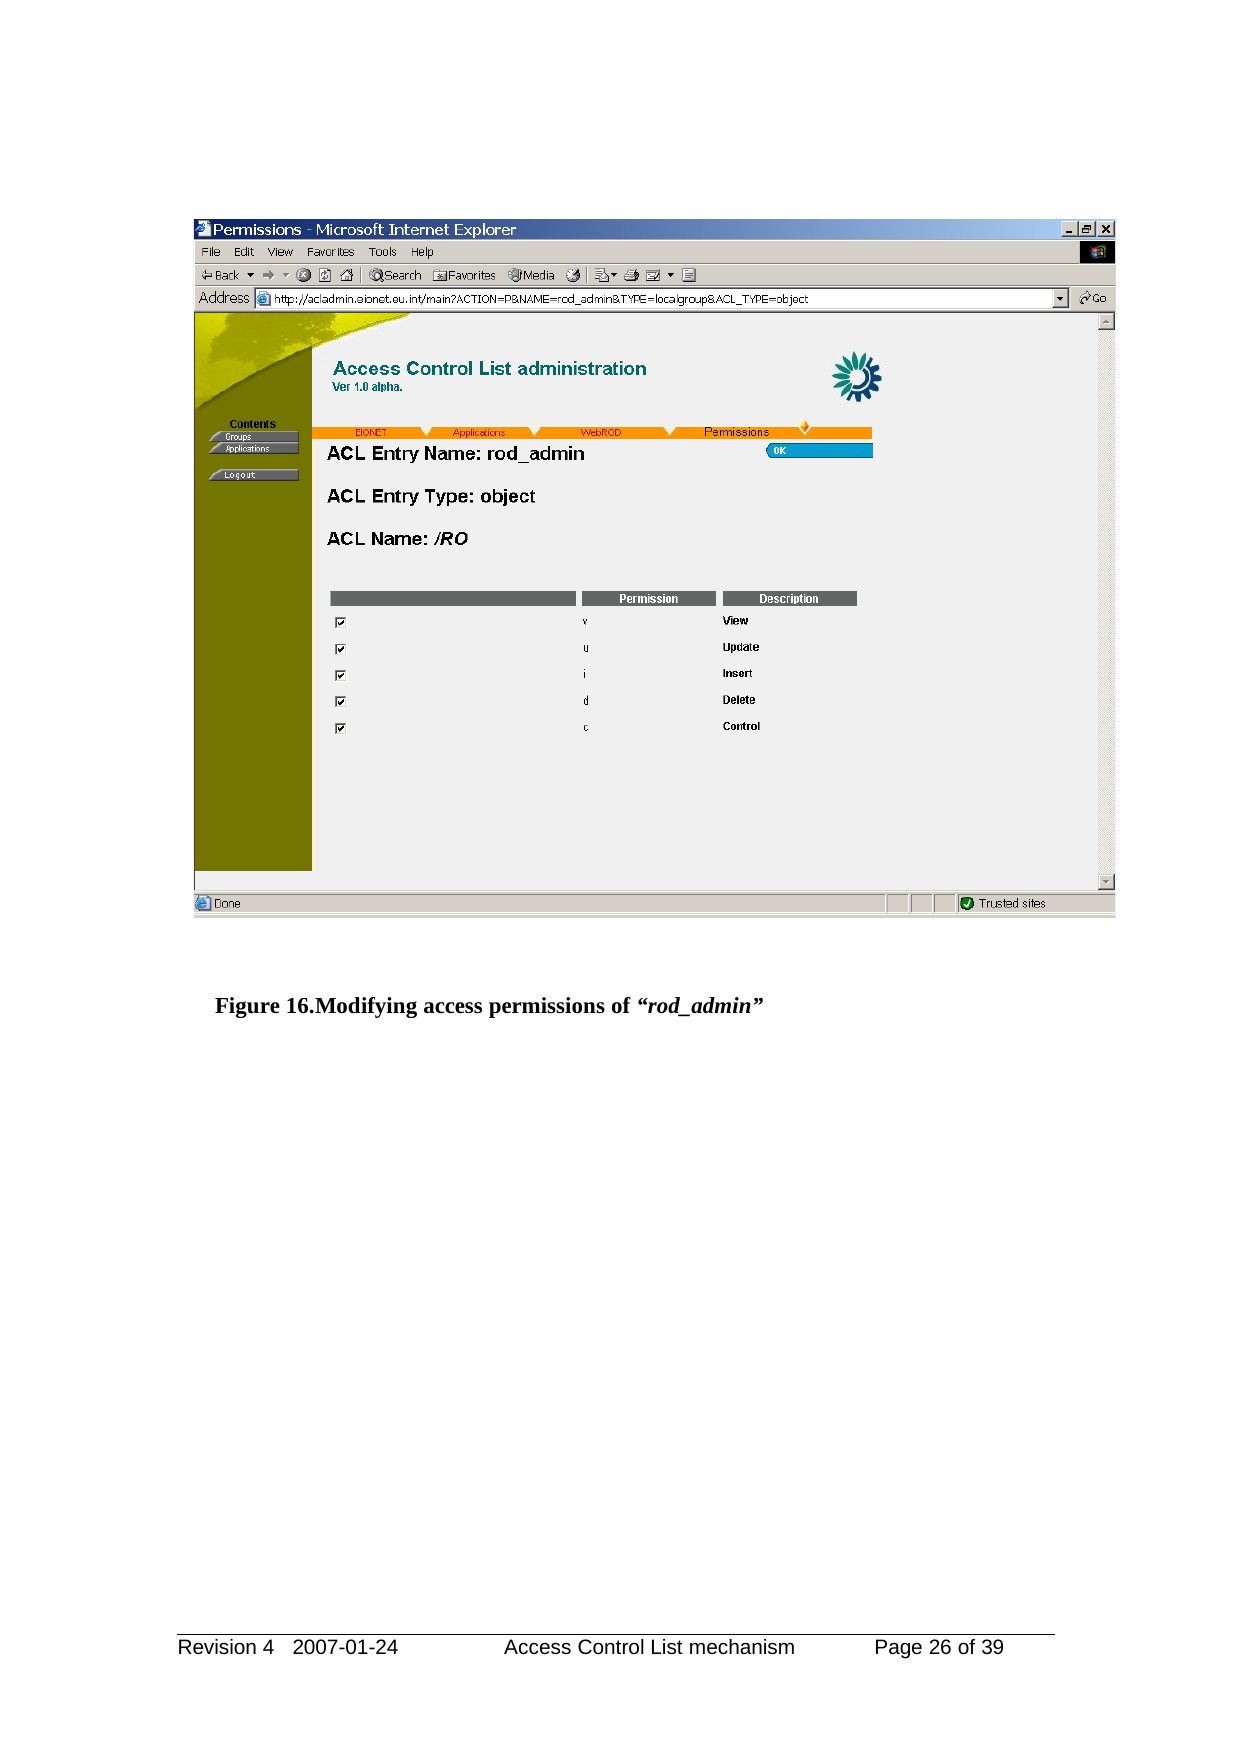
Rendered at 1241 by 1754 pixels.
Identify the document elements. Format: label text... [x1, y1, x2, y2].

picture [193, 219, 1116, 918]
list Modifying access permissions of “rod_admin” [215, 992, 1092, 1018]
